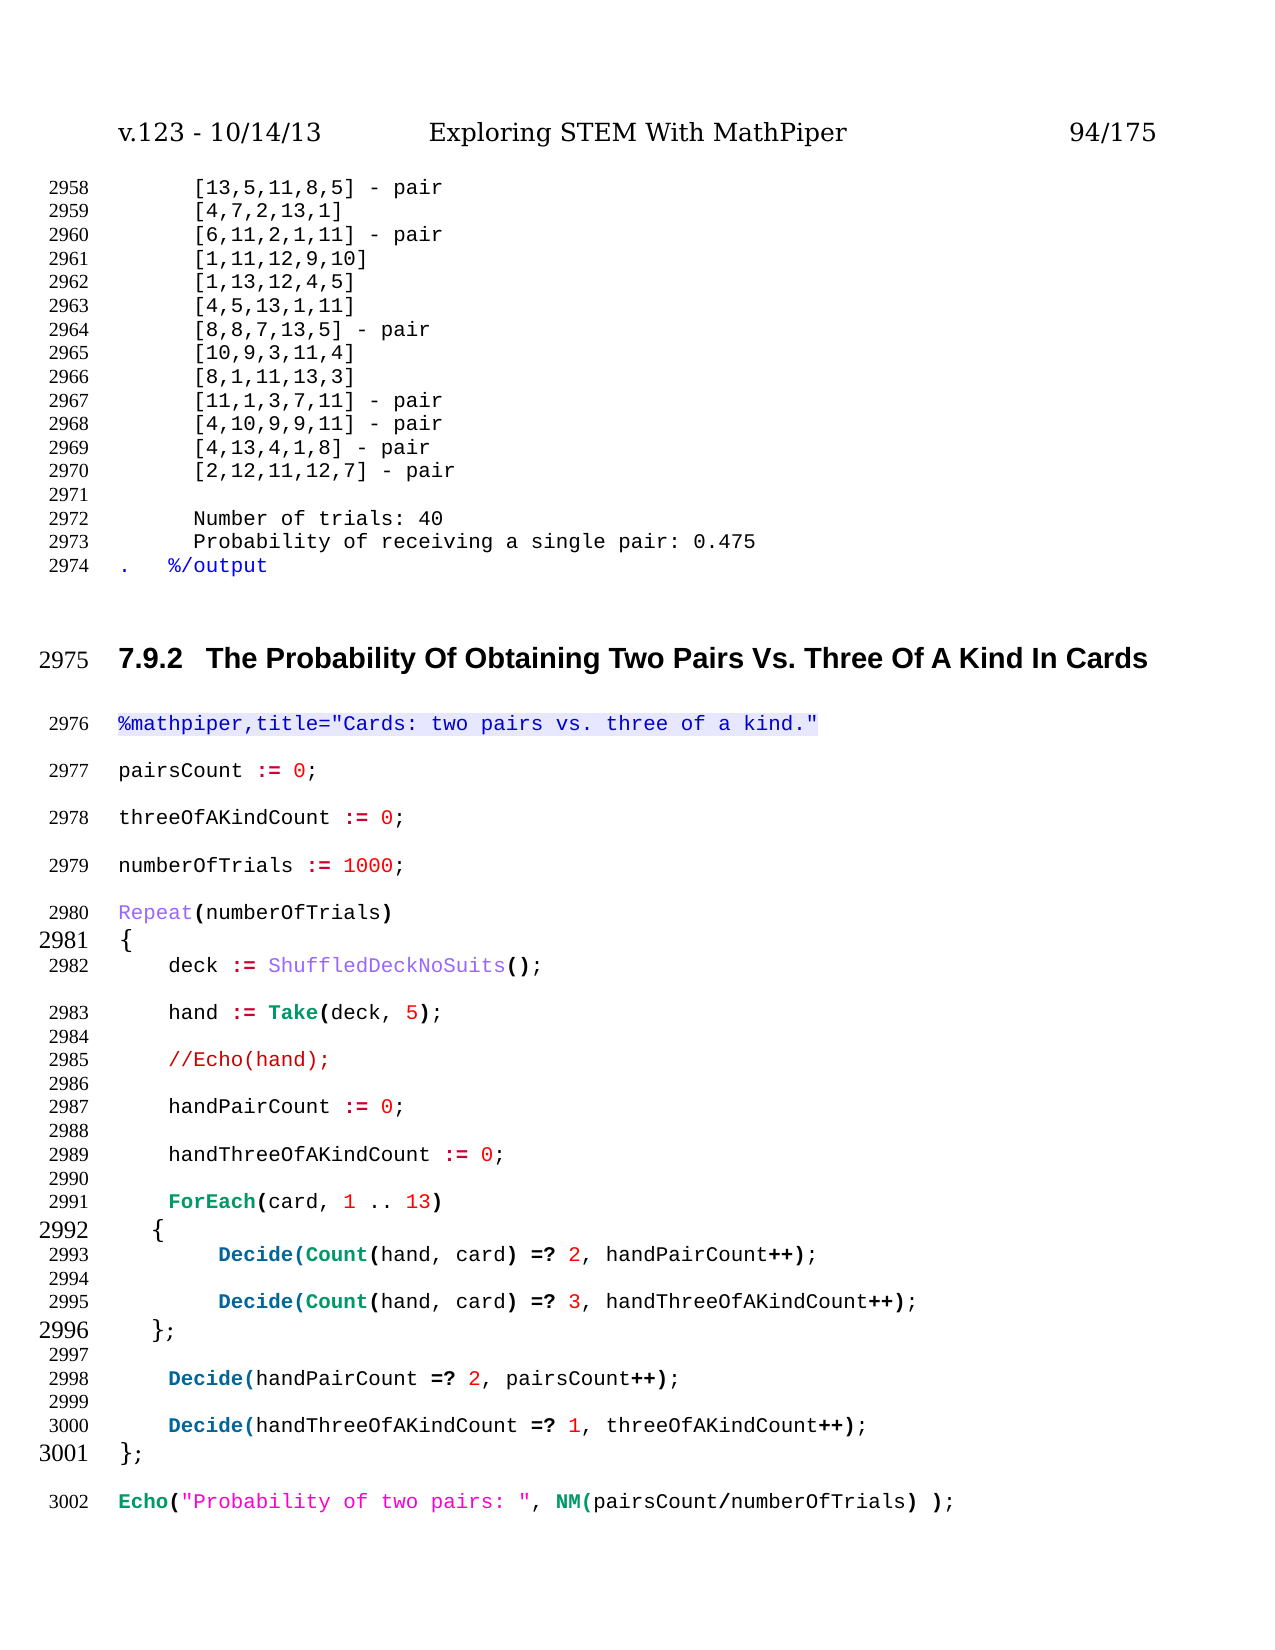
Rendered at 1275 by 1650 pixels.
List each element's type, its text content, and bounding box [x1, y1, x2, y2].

text [8,1,11,13,3] [118, 366, 1157, 389]
text pairsCount := 0; [118, 760, 1157, 784]
text Decide(Count(hand, card) =? 3, handThreeOfAKindCount++); [118, 1291, 1157, 1315]
text Number of trials: 40 [118, 508, 1157, 531]
text Decide(Count(hand, card) =? 2, handPairCount++); [118, 1244, 1157, 1268]
text //Echo(hand); [118, 1049, 1157, 1073]
text [4,10,9,9,11] - pair [118, 413, 1157, 437]
text [13,5,11,8,5] - pair [118, 177, 1157, 200]
text hand := Take(deck, 5); [118, 1002, 1157, 1026]
text { [118, 926, 1157, 955]
text Probability of receiving a single pair: 0.475 [118, 531, 1157, 555]
text Decide(handThreeOfAKindCount =? 1, threeOfAKindCount++); [118, 1415, 1157, 1439]
text [10,9,3,11,4] [118, 342, 1157, 366]
text handPairCount := 0; [118, 1097, 1157, 1120]
text %mathpiper,title="Cards: two pairs vs. three of a kind." [118, 713, 1157, 736]
text threeOfAKindCount := 0; [118, 807, 1157, 831]
text [6,11,2,1,11] - pair [118, 224, 1157, 248]
text [1,11,12,9,10] [118, 248, 1157, 271]
text Decide(handPairCount =? 2, pairsCount++); [118, 1368, 1157, 1391]
text }; [118, 1315, 1157, 1344]
text [4,5,13,1,11] [118, 295, 1157, 319]
text numberOfTrials := 1000; [118, 854, 1157, 878]
text [2,12,11,12,7] - pair [118, 461, 1157, 484]
text deck := ShuffledDeckNoSuits(); [118, 955, 1157, 978]
text . %/output [118, 555, 1157, 579]
text Echo("Probability of two pairs: ", NM(pairsCount/numberOfTrials) ); [118, 1491, 1157, 1515]
text [1,13,12,4,5] [118, 271, 1157, 295]
text [8,8,7,13,5] - pair [118, 319, 1157, 342]
subtitle The Probability Of Obtaining Two Pairs Vs. Three Of A Kind In Cards [118, 641, 1157, 675]
text }; [118, 1439, 1157, 1468]
text [4,13,4,1,8] - pair [118, 437, 1157, 461]
text Repeat(numberOfTrials) [118, 902, 1157, 926]
text [11,1,3,7,11] - pair [118, 389, 1157, 413]
text ForEach(card, 1 .. 13) [118, 1191, 1157, 1215]
text handThreeOfAKindCount := 0; [118, 1144, 1157, 1167]
text { [118, 1215, 1157, 1244]
text [4,7,2,13,1] [118, 200, 1157, 224]
